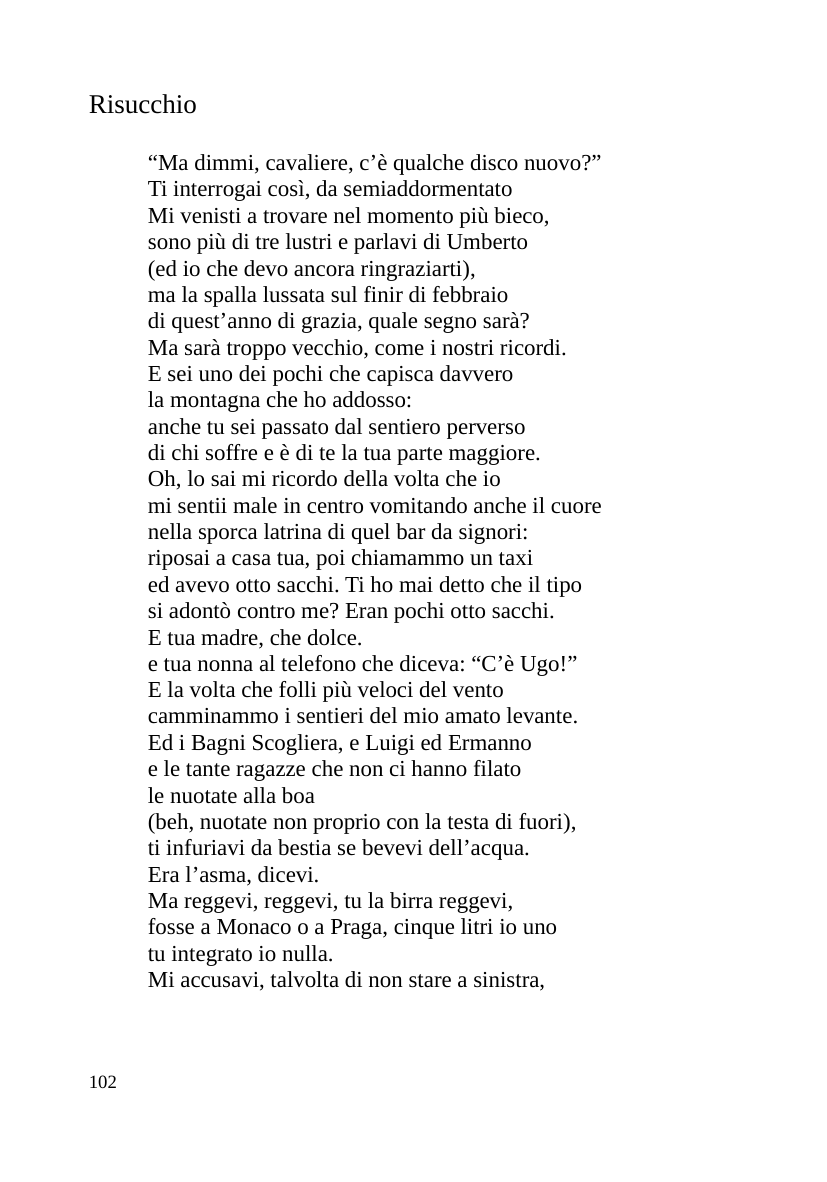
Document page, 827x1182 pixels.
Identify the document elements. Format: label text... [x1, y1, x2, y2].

text di quest’anno di grazia, quale segno sarà? [148, 307, 738, 334]
text si adontò contro me? Eran pochi otto sacchi. [148, 597, 738, 623]
text anche tu sei passato dal sentiero perverso [148, 413, 738, 439]
text sono più di tre lustri e parlavi di Umberto [148, 228, 738, 254]
text ma la spalla lussata sul finir di febbraio [148, 281, 738, 307]
text e tua nonna al telefono che diceva: “C’è Ugo!” [148, 650, 738, 676]
text E sei uno dei pochi che capisca davvero [148, 360, 738, 386]
text e le tante ragazze che non ci hanno filato [148, 755, 738, 782]
text E tua madre, che dolce. [148, 623, 738, 650]
text tu integrato io nulla. [148, 940, 738, 966]
text Risucchio [88, 88, 738, 120]
text la montagna che ho addosso: [148, 386, 738, 413]
text Oh, lo sai mi ricordo della volta che io [148, 465, 738, 492]
text di chi soffre e è di te la tua parte maggiore. [148, 439, 738, 465]
text camminammo i sentieri del mio amato levante. [148, 703, 738, 729]
text Mi venisti a trovare nel momento più bieco, [148, 202, 738, 228]
text Ed i Bagni Scogliera, e Luigi ed Ermanno [148, 729, 738, 755]
text Ma sarà troppo vecchio, come i nostri ricordi. [148, 334, 738, 360]
text Era l’asma, dicevi. [148, 861, 738, 887]
text le nuotate alla boa [148, 782, 738, 808]
text fosse a Monaco o a Praga, cinque litri io uno [148, 913, 738, 940]
text nella sporca latrina di quel bar da signori: [148, 518, 738, 544]
text E la volta che folli più veloci del vento [148, 676, 738, 703]
text mi sentii male in centro vomitando anche il cuore [148, 492, 738, 518]
text Mi accusavi, talvolta di non stare a sinistra, [148, 966, 738, 992]
text (ed io che devo ancora ringraziarti), [148, 254, 738, 281]
text ed avevo otto sacchi. Ti ho mai detto che il tipo [148, 571, 738, 597]
text (beh, nuotate non proprio con la testa di fuori), [148, 808, 738, 834]
text ti infuriavi da bestia se bevevi dell’acqua. [148, 834, 738, 861]
text “Ma dimmi, cavaliere, c’è qualche disco nuovo?” [148, 149, 738, 176]
text Ti interrogai così, da semiaddormentato [148, 176, 738, 202]
text riposai a casa tua, poi chiamammo un taxi [148, 544, 738, 571]
text Ma reggevi, reggevi, tu la birra reggevi, [148, 887, 738, 913]
